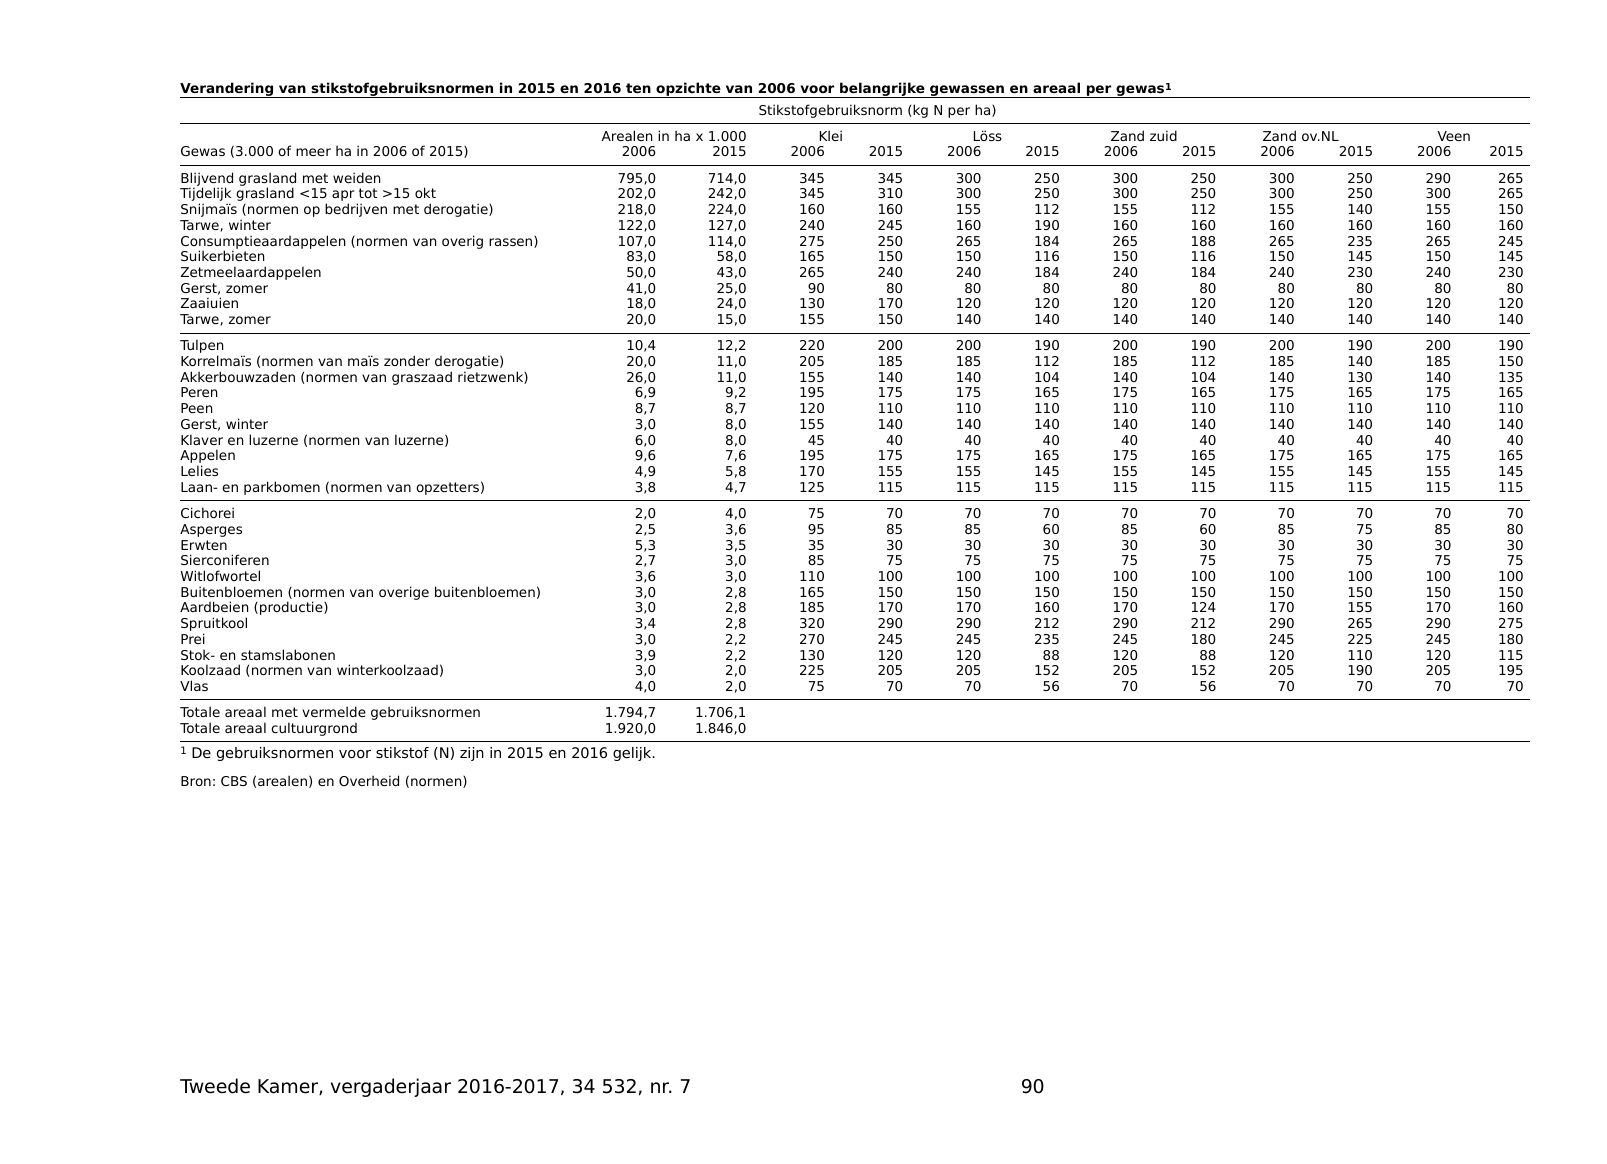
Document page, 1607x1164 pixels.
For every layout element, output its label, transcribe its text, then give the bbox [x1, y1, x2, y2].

table_cell 345 [752, 186, 831, 202]
table_cell 275 [752, 233, 831, 249]
table_cell 10,4 [572, 334, 662, 354]
table_cell 140 [1066, 417, 1144, 432]
table_cell 2015 [1144, 144, 1222, 165]
table_cell Appelen [180, 448, 572, 464]
table_cell 2015 [662, 144, 752, 165]
table_cell 170 [909, 600, 987, 616]
table_cell 2,8 [662, 616, 752, 632]
table_cell 165 [752, 249, 831, 265]
table_cell 70 [1144, 501, 1222, 522]
table_cell 125 [752, 480, 831, 500]
table_cell 265 [1457, 186, 1529, 202]
table_cell 205 [752, 354, 831, 369]
table_cell 180 [1144, 632, 1222, 647]
table_cell 195 [752, 385, 831, 401]
table_cell 41,0 [572, 281, 662, 296]
table_cell 245 [909, 632, 987, 647]
table_cell 155 [1066, 464, 1144, 480]
table_cell 75 [1066, 553, 1144, 569]
table_cell 12,2 [662, 334, 752, 354]
table_cell 300 [909, 166, 987, 186]
table_cell Lelies [180, 464, 572, 480]
table_cell 24,0 [662, 296, 752, 312]
table_cell 70 [1300, 501, 1379, 522]
table_cell [1222, 721, 1300, 741]
table_cell 120 [831, 648, 909, 663]
table_cell Laan- en parkbomen (normen van opzetters) [180, 480, 572, 500]
table_cell 70 [1222, 679, 1300, 699]
table_cell 165 [987, 448, 1066, 464]
table_cell 265 [1379, 233, 1457, 249]
table_cell 2,0 [662, 663, 752, 679]
table_cell 245 [1066, 632, 1144, 647]
table_cell 8,0 [662, 433, 752, 448]
table_cell 175 [1379, 448, 1457, 464]
table_cell 140 [1379, 312, 1457, 332]
table_cell 155 [831, 464, 909, 480]
table_cell [662, 98, 752, 123]
table_cell [752, 721, 831, 741]
table_cell 30 [1457, 537, 1529, 553]
table_cell 205 [831, 663, 909, 679]
table_cell 80 [987, 281, 1066, 296]
table_cell 185 [909, 354, 987, 369]
table_cell 140 [1379, 370, 1457, 385]
table_cell [1222, 700, 1300, 721]
table_cell [831, 721, 909, 741]
table_cell 160 [831, 202, 909, 218]
table_cell 100 [831, 569, 909, 584]
table_cell 245 [831, 218, 909, 233]
table_cell 145 [1457, 464, 1529, 480]
table_cell Asperges [180, 522, 572, 537]
table_cell 140 [831, 370, 909, 385]
table_cell 75 [831, 553, 909, 569]
table_cell 290 [831, 616, 909, 632]
table_cell 75 [752, 679, 831, 699]
table_cell 2006 [572, 144, 662, 165]
table_cell 120 [1144, 296, 1222, 312]
table_cell 265 [752, 265, 831, 281]
table_cell [752, 700, 831, 721]
table_cell 190 [1144, 334, 1222, 354]
table_cell Erwten [180, 537, 572, 553]
table_cell 120 [1066, 296, 1144, 312]
table_cell 170 [752, 464, 831, 480]
table_cell 104 [987, 370, 1066, 385]
table_cell 240 [752, 218, 831, 233]
table_cell 242,0 [662, 186, 752, 202]
table_cell 11,0 [662, 354, 752, 369]
table_cell 2,2 [662, 632, 752, 647]
table_cell 3,0 [662, 553, 752, 569]
table_cell 100 [909, 569, 987, 584]
table_cell 2006 [1379, 144, 1457, 165]
table_cell [1144, 721, 1222, 741]
table_cell 290 [1222, 616, 1300, 632]
table_cell 200 [909, 334, 987, 354]
table_cell 320 [752, 616, 831, 632]
table_cell 7,6 [662, 448, 752, 464]
table_cell 140 [1222, 312, 1300, 332]
table_cell 170 [1379, 600, 1457, 616]
table_cell 195 [752, 448, 831, 464]
table_cell 270 [752, 632, 831, 647]
table_cell 8,7 [662, 401, 752, 417]
table_cell 56 [1144, 679, 1222, 699]
table_cell 120 [752, 401, 831, 417]
table_cell 70 [831, 679, 909, 699]
table_cell Korrelmaïs (normen van maïs zonder derogatie) [180, 354, 572, 369]
table_cell 120 [1457, 296, 1529, 312]
table_cell 40 [987, 433, 1066, 448]
table_cell 160 [909, 218, 987, 233]
table_cell 2,2 [662, 648, 752, 663]
table_cell 150 [1066, 585, 1144, 600]
table_cell 75 [987, 553, 1066, 569]
table_cell 80 [909, 281, 987, 296]
table_cell 40 [1457, 433, 1529, 448]
table_cell 100 [1300, 569, 1379, 584]
table_cell 140 [1222, 417, 1300, 432]
table_cell 75 [1379, 553, 1457, 569]
table_cell Zand ov.NL [1222, 124, 1379, 144]
table_cell 140 [1379, 417, 1457, 432]
table_cell Vlas [180, 679, 572, 699]
table_cell 225 [1300, 632, 1379, 647]
table_cell 2,8 [662, 600, 752, 616]
table_cell 3,6 [662, 522, 752, 537]
table_cell 50,0 [572, 265, 662, 281]
table_cell 1.920,0 [572, 721, 662, 741]
table_cell 75 [1300, 522, 1379, 537]
table_cell 140 [1144, 417, 1222, 432]
table_cell 205 [909, 663, 987, 679]
table_cell 300 [1066, 186, 1144, 202]
table_cell 110 [831, 401, 909, 417]
table_cell 9,2 [662, 385, 752, 401]
table_cell Löss [909, 124, 1066, 144]
table_cell 190 [987, 218, 1066, 233]
table_cell 85 [831, 522, 909, 537]
table_cell 150 [831, 312, 909, 332]
table_cell 235 [987, 632, 1066, 647]
table_cell 155 [752, 417, 831, 432]
table_cell 70 [1066, 501, 1144, 522]
table_cell 300 [1379, 186, 1457, 202]
table_cell 3,8 [572, 480, 662, 500]
table_cell 150 [987, 585, 1066, 600]
table_cell 60 [1144, 522, 1222, 537]
table_cell 155 [1066, 202, 1144, 218]
table_cell Arealen in ha x 1.000 [572, 124, 752, 144]
table_cell 190 [1300, 663, 1379, 679]
table_cell 140 [1457, 417, 1529, 432]
table_cell 218,0 [572, 202, 662, 218]
table_cell 150 [909, 585, 987, 600]
table_cell 9,6 [572, 448, 662, 464]
table_cell [909, 700, 987, 721]
table_cell 115 [987, 480, 1066, 500]
table_cell 30 [831, 537, 909, 553]
table_cell 245 [831, 632, 909, 647]
table_cell 116 [1144, 249, 1222, 265]
table_cell 160 [752, 202, 831, 218]
table_cell 140 [831, 417, 909, 432]
table_cell 95 [752, 522, 831, 537]
table_cell 150 [831, 249, 909, 265]
table_cell 88 [1144, 648, 1222, 663]
table_cell 165 [752, 585, 831, 600]
table_cell 155 [1379, 202, 1457, 218]
table_cell 175 [1066, 448, 1144, 464]
table_cell 165 [1457, 385, 1529, 401]
table_cell 112 [987, 202, 1066, 218]
table_cell 1.706,1 [662, 700, 752, 721]
table_cell 152 [987, 663, 1066, 679]
table_cell 300 [1066, 166, 1144, 186]
table_cell 90 [752, 281, 831, 296]
table_cell 120 [1222, 648, 1300, 663]
table_cell 160 [1457, 218, 1529, 233]
table_cell 185 [1379, 354, 1457, 369]
table_cell 6,9 [572, 385, 662, 401]
table_cell 70 [1222, 501, 1300, 522]
table_cell 70 [909, 501, 987, 522]
table_cell 180 [1457, 632, 1529, 647]
table_cell 120 [1300, 296, 1379, 312]
table_cell 200 [1222, 334, 1300, 354]
table_cell 2006 [1222, 144, 1300, 165]
table_cell 165 [1300, 385, 1379, 401]
table_cell 170 [831, 600, 909, 616]
table_cell 5,8 [662, 464, 752, 480]
table_cell 150 [1457, 585, 1529, 600]
table_cell 116 [987, 249, 1066, 265]
table_cell 30 [1379, 537, 1457, 553]
table_cell 185 [1066, 354, 1144, 369]
table_cell 25,0 [662, 281, 752, 296]
table_cell [1379, 700, 1457, 721]
table_cell 250 [987, 166, 1066, 186]
table_cell 230 [1457, 265, 1529, 281]
table_cell 40 [1066, 433, 1144, 448]
table_cell 175 [831, 448, 909, 464]
table_cell 184 [987, 233, 1066, 249]
table_cell 115 [1300, 480, 1379, 500]
table_cell 115 [909, 480, 987, 500]
table_cell 11,0 [662, 370, 752, 385]
table_cell Prei [180, 632, 572, 647]
table_cell 245 [1222, 632, 1300, 647]
table_cell 165 [1300, 448, 1379, 464]
table_cell 205 [1379, 663, 1457, 679]
table_cell Koolzaad (normen van winterkoolzaad) [180, 663, 572, 679]
table_cell Witlofwortel [180, 569, 572, 584]
table_cell 140 [1144, 312, 1222, 332]
table_cell 150 [909, 249, 987, 265]
table_cell [1300, 721, 1379, 741]
table_cell 150 [831, 585, 909, 600]
table_cell [831, 700, 909, 721]
table_cell 2015 [987, 144, 1066, 165]
table_cell 75 [1300, 553, 1379, 569]
table_cell 140 [1457, 312, 1529, 332]
table_cell 2,5 [572, 522, 662, 537]
table_cell 184 [1144, 265, 1222, 281]
table_cell 100 [1144, 569, 1222, 584]
table_cell 165 [1457, 448, 1529, 464]
table_cell 104 [1144, 370, 1222, 385]
table_cell 110 [1066, 401, 1144, 417]
table_cell Totale areaal met vermelde gebruiksnormen [180, 700, 572, 721]
table_cell [987, 721, 1066, 741]
table_cell 140 [1300, 312, 1379, 332]
table_cell 185 [831, 354, 909, 369]
table_cell 184 [987, 265, 1066, 281]
table_cell [909, 721, 987, 741]
table_cell 115 [831, 480, 909, 500]
table_cell 240 [909, 265, 987, 281]
table_cell 115 [1457, 480, 1529, 500]
table_cell 70 [831, 501, 909, 522]
table_cell 165 [987, 385, 1066, 401]
table_cell 85 [1222, 522, 1300, 537]
table_cell 250 [1144, 186, 1222, 202]
table_cell 70 [909, 679, 987, 699]
table_cell 100 [1457, 569, 1529, 584]
table_cell 70 [987, 501, 1066, 522]
table_cell 115 [1379, 480, 1457, 500]
table_cell [180, 124, 572, 144]
table_cell 190 [1300, 334, 1379, 354]
table_cell Akkerbouwzaden (normen van graszaad rietzwenk) [180, 370, 572, 385]
table_cell 265 [909, 233, 987, 249]
table_cell 275 [1457, 616, 1529, 632]
table_cell 345 [752, 166, 831, 186]
table_cell 145 [1457, 249, 1529, 265]
table_cell 240 [1379, 265, 1457, 281]
table_cell 265 [1066, 233, 1144, 249]
table_cell 140 [1300, 202, 1379, 218]
table_cell 150 [1457, 354, 1529, 369]
table_cell 3,0 [572, 632, 662, 647]
table_cell 155 [1222, 202, 1300, 218]
table_cell 140 [987, 417, 1066, 432]
table_cell 150 [1144, 585, 1222, 600]
table_cell 80 [1379, 281, 1457, 296]
table_cell 80 [1457, 522, 1529, 537]
table_cell 3,0 [662, 569, 752, 584]
table_cell 3,0 [572, 585, 662, 600]
table_cell 110 [1379, 401, 1457, 417]
table_cell 290 [909, 616, 987, 632]
table_cell 160 [1300, 218, 1379, 233]
table_cell 250 [987, 186, 1066, 202]
table_cell Peen [180, 401, 572, 417]
table_cell 300 [1222, 186, 1300, 202]
table_cell 205 [1222, 663, 1300, 679]
table_cell 120 [987, 296, 1066, 312]
table_cell 4,0 [572, 679, 662, 699]
table_cell 2006 [752, 144, 831, 165]
table_cell [1300, 700, 1379, 721]
table_cell 110 [752, 569, 831, 584]
table_cell 15,0 [662, 312, 752, 332]
table_cell 195 [1457, 663, 1529, 679]
table_cell [1379, 721, 1457, 741]
table_cell 245 [1379, 632, 1457, 647]
table_cell 165 [1144, 385, 1222, 401]
table_cell 80 [1144, 281, 1222, 296]
table_cell 135 [1457, 370, 1529, 385]
table_cell 8,0 [662, 417, 752, 432]
table_cell 140 [909, 417, 987, 432]
table_cell Stok- en stamslabonen [180, 648, 572, 663]
table_cell 122,0 [572, 218, 662, 233]
table_cell [1457, 721, 1529, 741]
table_cell 150 [1300, 585, 1379, 600]
table_cell [180, 98, 572, 123]
table_cell 80 [1222, 281, 1300, 296]
table_cell 310 [831, 186, 909, 202]
table_cell 2015 [831, 144, 909, 165]
table_cell Stikstofgebruiksnorm (kg N per ha) [752, 98, 1529, 123]
table_cell 3,9 [572, 648, 662, 663]
table_cell 6,0 [572, 433, 662, 448]
table_cell 175 [1066, 385, 1144, 401]
table_cell 110 [1457, 401, 1529, 417]
table_cell 2015 [1300, 144, 1379, 165]
table_cell 70 [1066, 679, 1144, 699]
table_cell 150 [1457, 202, 1529, 218]
table_cell 2,7 [572, 553, 662, 569]
table_cell 265 [1300, 616, 1379, 632]
table_cell 75 [909, 553, 987, 569]
table_cell 3,4 [572, 616, 662, 632]
table_cell 170 [831, 296, 909, 312]
table_cell 110 [909, 401, 987, 417]
table_cell Zetmeelaardappelen [180, 265, 572, 281]
table_cell 4,9 [572, 464, 662, 480]
table_cell Sierconiferen [180, 553, 572, 569]
table_cell 140 [1066, 312, 1144, 332]
table_cell 160 [1144, 218, 1222, 233]
table_cell 110 [1144, 401, 1222, 417]
table_cell 240 [831, 265, 909, 281]
table_cell 30 [909, 537, 987, 553]
table_cell 290 [1379, 616, 1457, 632]
table_cell 70 [1457, 679, 1529, 699]
table_cell Aardbeien (productie) [180, 600, 572, 616]
table_cell 2,0 [662, 679, 752, 699]
table_cell 150 [1379, 249, 1457, 265]
table_cell 18,0 [572, 296, 662, 312]
table_cell 40 [1300, 433, 1379, 448]
table_cell 175 [909, 448, 987, 464]
table_cell 190 [1457, 334, 1529, 354]
table_cell 145 [1300, 464, 1379, 480]
table_cell 245 [1457, 233, 1529, 249]
table_cell 56 [987, 679, 1066, 699]
table_cell 130 [752, 648, 831, 663]
table_cell 140 [909, 312, 987, 332]
table_cell 175 [909, 385, 987, 401]
table_cell 160 [1222, 218, 1300, 233]
table_cell 190 [987, 334, 1066, 354]
table_cell 200 [1379, 334, 1457, 354]
table_cell 4,7 [662, 480, 752, 500]
table_cell 145 [1300, 249, 1379, 265]
table_cell 2,0 [572, 501, 662, 522]
table_cell 85 [909, 522, 987, 537]
table_cell 20,0 [572, 312, 662, 332]
table_cell 1.846,0 [662, 721, 752, 741]
table_cell 140 [1222, 370, 1300, 385]
table_cell 30 [1222, 537, 1300, 553]
table_cell 2006 [909, 144, 987, 165]
table_cell 114,0 [662, 233, 752, 249]
table_cell 165 [1144, 448, 1222, 464]
table_cell 160 [987, 600, 1066, 616]
table_cell 120 [1379, 296, 1457, 312]
table_cell 110 [1300, 401, 1379, 417]
table_cell Gerst, winter [180, 417, 572, 432]
table_cell 58,0 [662, 249, 752, 265]
table_cell 250 [1300, 186, 1379, 202]
table_cell 175 [831, 385, 909, 401]
table_cell Blijvend grasland met weiden [180, 166, 572, 186]
table_header Verandering van stikstofgebruiksnormen in 2015 en 2016 ten opzichte van 2006 voor belangrijke gewassen en areaal per gewas1 [180, 81, 1529, 97]
table_cell 200 [831, 334, 909, 354]
table_cell 160 [1066, 218, 1144, 233]
table_cell 150 [1379, 585, 1457, 600]
table_cell 120 [1379, 648, 1457, 663]
table_cell 45 [752, 433, 831, 448]
table_cell 290 [1066, 616, 1144, 632]
table_cell 3,5 [662, 537, 752, 553]
table_cell 140 [1066, 370, 1144, 385]
table_cell 80 [1066, 281, 1144, 296]
table_cell 225 [752, 663, 831, 679]
table_cell 250 [1144, 166, 1222, 186]
table_cell 60 [987, 522, 1066, 537]
table_cell 26,0 [572, 370, 662, 385]
table_cell [1066, 721, 1144, 741]
table_cell 224,0 [662, 202, 752, 218]
table_cell 80 [831, 281, 909, 296]
table_cell 2,8 [662, 585, 752, 600]
table_cell 3,0 [572, 600, 662, 616]
table_cell 150 [1066, 249, 1144, 265]
table_cell 240 [1222, 265, 1300, 281]
table_cell 70 [1457, 501, 1529, 522]
table_cell 2006 [1066, 144, 1144, 165]
table_cell 4,0 [662, 501, 752, 522]
table_cell 175 [1222, 448, 1300, 464]
table_cell 155 [909, 202, 987, 218]
table_cell 300 [1222, 166, 1300, 186]
table_cell 115 [1066, 480, 1144, 500]
table_cell 30 [987, 537, 1066, 553]
table_cell 140 [1300, 417, 1379, 432]
table_cell 795,0 [572, 166, 662, 186]
table_cell 85 [752, 553, 831, 569]
table_cell 3,0 [572, 663, 662, 679]
table_cell Cichorei [180, 501, 572, 522]
table_cell 120 [909, 648, 987, 663]
table_cell 40 [1379, 433, 1457, 448]
table_cell Buitenbloemen (normen van overige buitenbloemen) [180, 585, 572, 600]
table_cell 110 [1300, 648, 1379, 663]
table_cell 345 [831, 166, 909, 186]
table_cell 100 [1222, 569, 1300, 584]
table_cell 120 [1066, 648, 1144, 663]
table_cell 40 [1144, 433, 1222, 448]
table_cell Tulpen [180, 334, 572, 354]
table_cell Spruitkool [180, 616, 572, 632]
table_cell 120 [909, 296, 987, 312]
table_cell 110 [987, 401, 1066, 417]
table_cell 85 [1379, 522, 1457, 537]
table_cell Tarwe, winter [180, 218, 572, 233]
table_cell 70 [1300, 679, 1379, 699]
table_cell 83,0 [572, 249, 662, 265]
table_cell 185 [752, 600, 831, 616]
table_cell 115 [1457, 648, 1529, 663]
table_cell Tarwe, zomer [180, 312, 572, 332]
table_cell 265 [1457, 166, 1529, 186]
table_cell 75 [752, 501, 831, 522]
table_cell 100 [987, 569, 1066, 584]
table_cell [572, 98, 662, 123]
table_cell 1 De gebruiksnormen voor stikstof (N) zijn in 2015 en 2016 gelijk. Bron: CBS (arealen) en Overheid (normen) [180, 742, 1529, 789]
table_cell [987, 700, 1066, 721]
table_cell 155 [909, 464, 987, 480]
table_cell Klei [752, 124, 909, 144]
table_cell 112 [1144, 354, 1222, 369]
table_cell 250 [831, 233, 909, 249]
table_cell Gerst, zomer [180, 281, 572, 296]
table_cell 130 [1300, 370, 1379, 385]
table_cell 3,0 [572, 417, 662, 432]
table_cell 80 [1300, 281, 1379, 296]
table_cell 230 [1300, 265, 1379, 281]
table_cell 130 [752, 296, 831, 312]
table_cell [1144, 700, 1222, 721]
table_cell 200 [1066, 334, 1144, 354]
table_cell 70 [1379, 679, 1457, 699]
table_cell 150 [1222, 585, 1300, 600]
table_cell Snijmaïs (normen op bedrijven met derogatie) [180, 202, 572, 218]
table_cell 2015 [1457, 144, 1529, 165]
table_cell 3,6 [572, 569, 662, 584]
table_cell 85 [1066, 522, 1144, 537]
table_cell 8,7 [572, 401, 662, 417]
table_cell [1457, 700, 1529, 721]
table_cell 152 [1144, 663, 1222, 679]
table_cell 30 [1144, 537, 1222, 553]
table_cell 140 [1300, 354, 1379, 369]
table_cell Consumptieaardappelen (normen van overig rassen) [180, 233, 572, 249]
table_cell 265 [1222, 233, 1300, 249]
table_cell 150 [1222, 249, 1300, 265]
table_cell 5,3 [572, 537, 662, 553]
table_cell 75 [1222, 553, 1300, 569]
table_cell 160 [1457, 600, 1529, 616]
table_cell Zaaiuien [180, 296, 572, 312]
table_cell 88 [987, 648, 1066, 663]
table_cell 115 [1144, 480, 1222, 500]
table_cell 290 [1379, 166, 1457, 186]
table_cell 185 [1222, 354, 1300, 369]
table_cell 155 [1300, 600, 1379, 616]
table_cell 40 [1222, 433, 1300, 448]
table_cell 75 [1457, 553, 1529, 569]
table_cell 127,0 [662, 218, 752, 233]
table_cell 70 [1379, 501, 1457, 522]
table_cell 140 [909, 370, 987, 385]
table_cell 100 [1066, 569, 1144, 584]
table_cell Veen [1379, 124, 1529, 144]
table_cell 110 [1222, 401, 1300, 417]
table_cell 202,0 [572, 186, 662, 202]
table_cell 714,0 [662, 166, 752, 186]
table_cell 145 [1144, 464, 1222, 480]
table_cell 112 [987, 354, 1066, 369]
table_cell 1.794,7 [572, 700, 662, 721]
table_cell 120 [1222, 296, 1300, 312]
table_cell 155 [752, 312, 831, 332]
table_cell 80 [1457, 281, 1529, 296]
table_cell Zand zuid [1066, 124, 1222, 144]
table_cell Gewas (3.000 of meer ha in 2006 of 2015) [180, 144, 572, 165]
table_cell 20,0 [572, 354, 662, 369]
table_cell 107,0 [572, 233, 662, 249]
table_cell 124 [1144, 600, 1222, 616]
table_cell 30 [1300, 537, 1379, 553]
table_cell 188 [1144, 233, 1222, 249]
table_cell 40 [831, 433, 909, 448]
table_cell [1066, 700, 1144, 721]
table_cell 155 [1379, 464, 1457, 480]
table_cell 170 [1222, 600, 1300, 616]
table_cell 235 [1300, 233, 1379, 249]
table_cell 145 [987, 464, 1066, 480]
table_cell 175 [1222, 385, 1300, 401]
table_cell 250 [1300, 166, 1379, 186]
table_cell 205 [1066, 663, 1144, 679]
table_cell 220 [752, 334, 831, 354]
table_cell Tijdelijk grasland <15 apr tot >15 okt [180, 186, 572, 202]
table_cell Suikerbieten [180, 249, 572, 265]
table_cell Klaver en luzerne (normen van luzerne) [180, 433, 572, 448]
table_cell 140 [987, 312, 1066, 332]
table_cell 175 [1379, 385, 1457, 401]
table_cell 300 [909, 186, 987, 202]
table_cell 155 [1222, 464, 1300, 480]
table_cell Totale areaal cultuurgrond [180, 721, 572, 741]
table_cell 160 [1379, 218, 1457, 233]
table_cell 155 [752, 370, 831, 385]
table_cell 115 [1222, 480, 1300, 500]
table_cell 212 [987, 616, 1066, 632]
table_cell 40 [909, 433, 987, 448]
table_cell 212 [1144, 616, 1222, 632]
table_cell 112 [1144, 202, 1222, 218]
table_cell 35 [752, 537, 831, 553]
table_cell Peren [180, 385, 572, 401]
table_cell 100 [1379, 569, 1457, 584]
table_cell 43,0 [662, 265, 752, 281]
table_cell 75 [1144, 553, 1222, 569]
table_cell 170 [1066, 600, 1144, 616]
table_cell 240 [1066, 265, 1144, 281]
table_cell 30 [1066, 537, 1144, 553]
